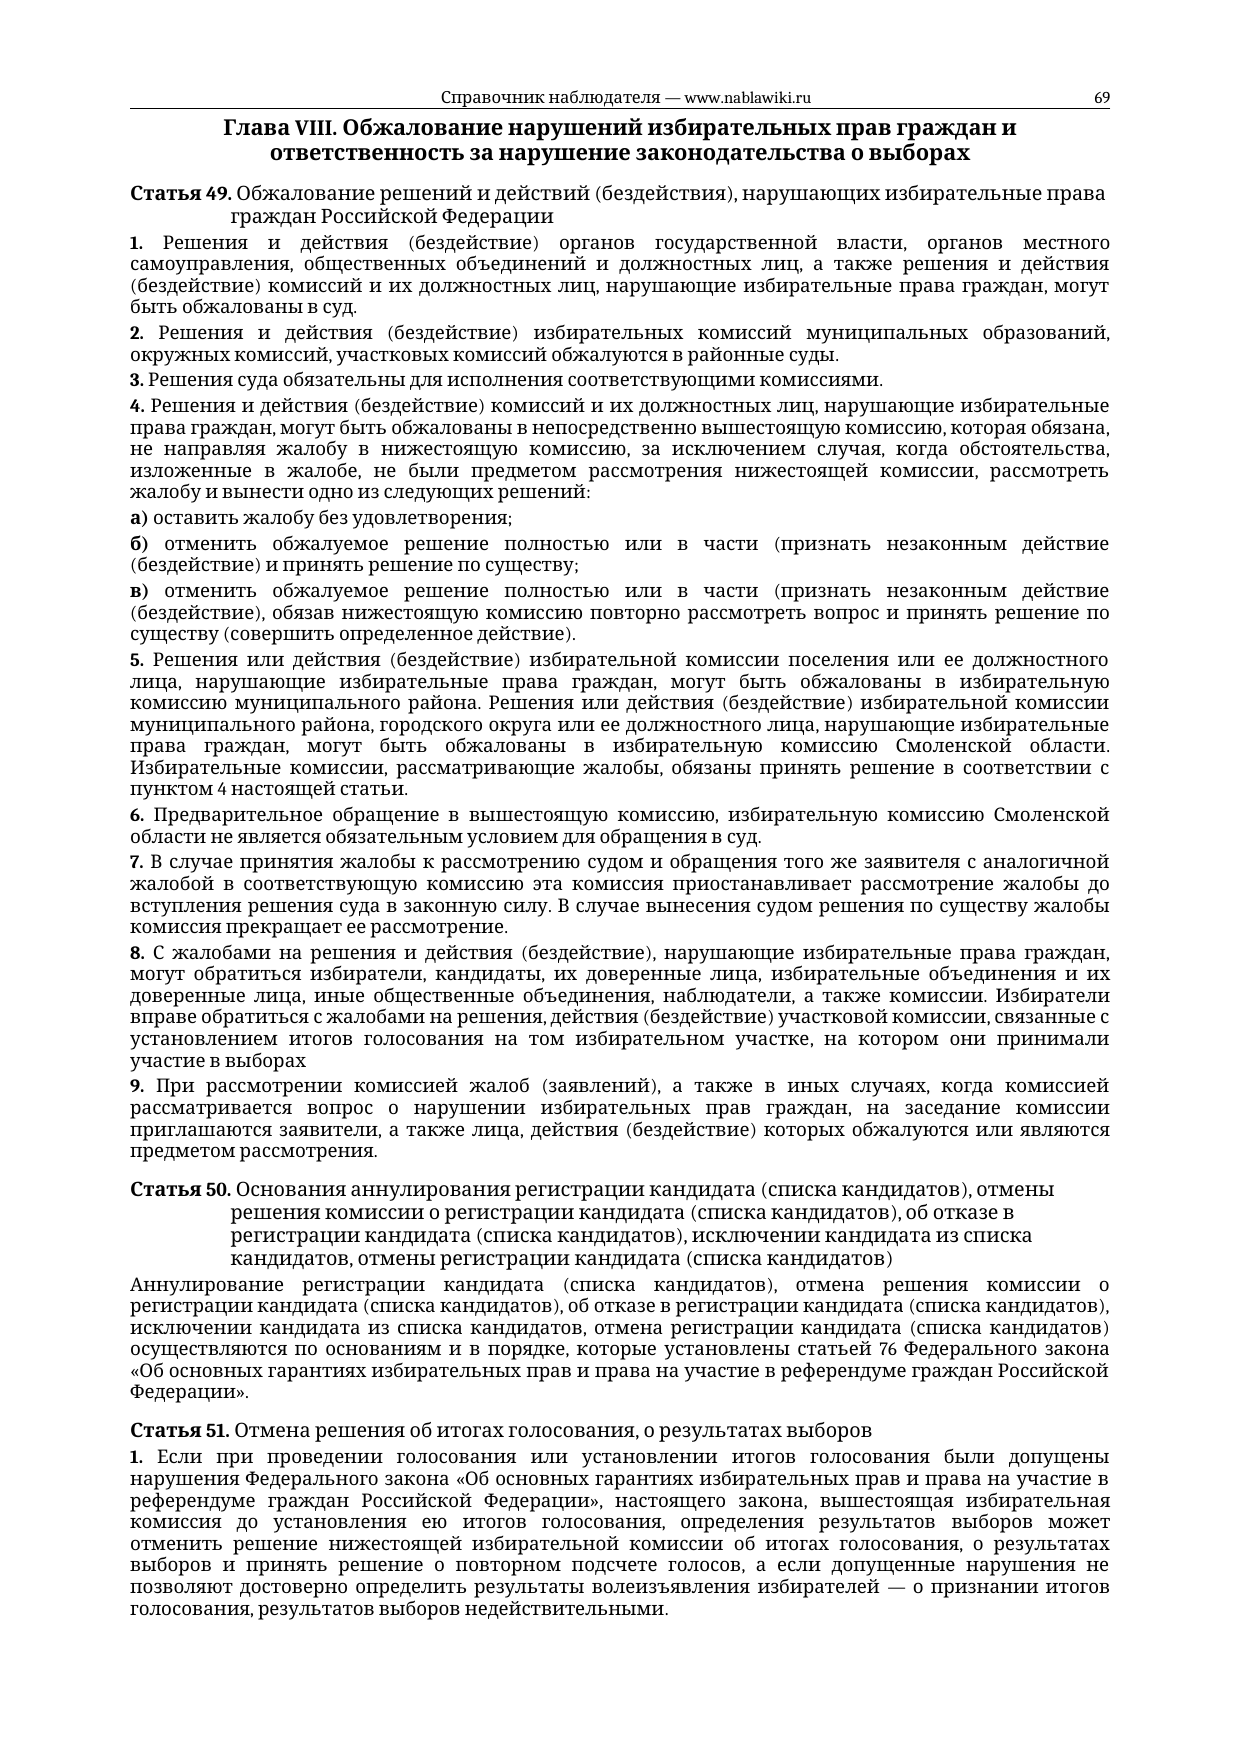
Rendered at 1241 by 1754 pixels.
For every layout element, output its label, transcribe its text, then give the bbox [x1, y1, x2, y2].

subtitle Статья 49. Обжалование решений и действий (бездействия), нарушающих избирательные права граждан Российской Федерации [130, 182, 1110, 228]
text 6. Предварительное обращение в вышестоящую комиссию, избирательную комиссию Смоленской области не является обязательным условием для обращения в суд. [130, 805, 1110, 848]
text Аннулирование регистрации кандидата (списка кандидатов), отмена решения комиссии о регистрации кандидата (списка кандидатов), об отказе в регистрации кандидата (списка кандидатов), исключении кандидата из списка кандидатов, отмена регистрации кандидата (списка кандидатов) осуществляются по основаниям и в порядке, которые установлены статьей 76 Федерального закона «Об основных гарантиях избирательных прав и права на участие в референдуме граждан Российской Федерации». [130, 1274, 1110, 1403]
text в) отменить обжалуемое решение полностью или в части (признать незаконным действие (бездействие), обязав нижестоящую комиссию повторно рассмотреть вопрос и принять решение по существу (совершить определенное действие). [130, 581, 1110, 645]
text 9. При рассмотрении комиссией жалоб (заявлений), а также в иных случаях, когда комиссией рассматривается вопрос о нарушении избирательных прав граждан, на заседание комиссии приглашаются заявители, а также лица, действия (бездействие) которых обжалуются или являются предметом рассмотрения. [130, 1076, 1110, 1162]
subtitle Статья 50. Основания аннулирования регистрации кандидата (списка кандидатов), отмены решения комиссии о регистрации кандидата (списка кандидатов), об отказе в регистрации кандидата (списка кандидатов), исключении кандидата из списка кандидатов, отмены регистрации кандидата (списка кандидатов) [130, 1179, 1110, 1270]
text 3. Решения суда обязательны для исполнения соответствующими комиссиями. [130, 370, 1110, 392]
text 1. Если при проведении голосования или установлении итогов голосования были допущены нарушения Федерального закона «Об основных гарантиях избирательных прав и права на участие в референдуме граждан Российской Федерации», настоящего закона, вышестоящая избирательная комиссия до установления ею итогов голосования, определения результатов выборов может отменить решение нижестоящей избирательной комиссии об итогах голосования, о результатах выборов и принять решение о повторном подсчете голосов, а если допущенные нарушения не позволяют достоверно определить результаты волеизъявления избирателей — о признании итогов голосования, результатов выборов недействительными. [130, 1447, 1110, 1619]
text а) оставить жалобу без удовлетворения; [130, 508, 1110, 529]
text 4. Решения и действия (бездействие) комиссий и их должностных лиц, нарушающие избирательные права граждан, могут быть обжалованы в непосредственно вышестоящую комиссию, которая обязана, не направляя жалобу в нижестоящую комиссию, за исключением случая, когда обстоятельства, изложенные в жалобе, не были предметом рассмотрения нижестоящей комиссии, рассмотреть жалобу и вынести одно из следующих решений: [130, 396, 1110, 503]
text 5. Решения или действия (бездействие) избирательной комиссии поселения или ее должностного лица, нарушающие избирательные права граждан, могут быть обжалованы в избирательную комиссию муниципального района. Решения или действия (бездействие) избирательной комиссии муниципального района, городского округа или ее должностного лица, нарушающие избирательные права граждан, могут быть обжалованы в избирательную комиссию Смоленской области. Избирательные комиссии, рассматривающие жалобы, обязаны принять решение в соответствии с пунктом 4 настоящей статьи. [130, 649, 1110, 801]
text б) отменить обжалуемое решение полностью или в части (признать незаконным действие (бездействие) и принять решение по существу; [130, 533, 1110, 577]
text 7. В случае принятия жалобы к рассмотрению судом и обращения того же заявителя с аналогичной жалобой в соответствующую комиссию эта комиссия приостанавливает рассмотрение жалобы до вступления решения суда в законную силу. В случае вынесения судом решения по существу жалобы комиссия прекращает ее рассмотрение. [130, 852, 1110, 938]
subtitle Глава VIII. Обжалование нарушений избирательных прав граждан и ответственность за нарушение законодательства о выборах [130, 116, 1110, 166]
text 1. Решения и действия (бездействие) органов государственной власти, органов местного самоуправления, общественных объединений и должностных лиц, а также решения и действия (бездействие) комиссий и их должностных лиц, нарушающие избирательные права граждан, могут быть обжалованы в суд. [130, 232, 1110, 318]
text 2. Решения и действия (бездействие) избирательных комиссий муниципальных образований, окружных комиссий, участковых комиссий обжалуются в районные суды. [130, 323, 1110, 366]
subtitle Статья 51. Отмена решения об итогах голосования, о результатах выборов [130, 1420, 1110, 1443]
text 8. С жалобами на решения и действия (бездействие), нарушающие избирательные права граждан, могут обратиться избиратели, кандидаты, их доверенные лица, избирательные объединения и их доверенные лица, иные общественные объединения, наблюдатели, а также комиссии. Избиратели вправе обратиться с жалобами на решения, действия (бездействие) участковой комиссии, связанные с установлением итогов голосования на том избирательном участке, на котором они принимали участие в выборах [130, 942, 1110, 1072]
